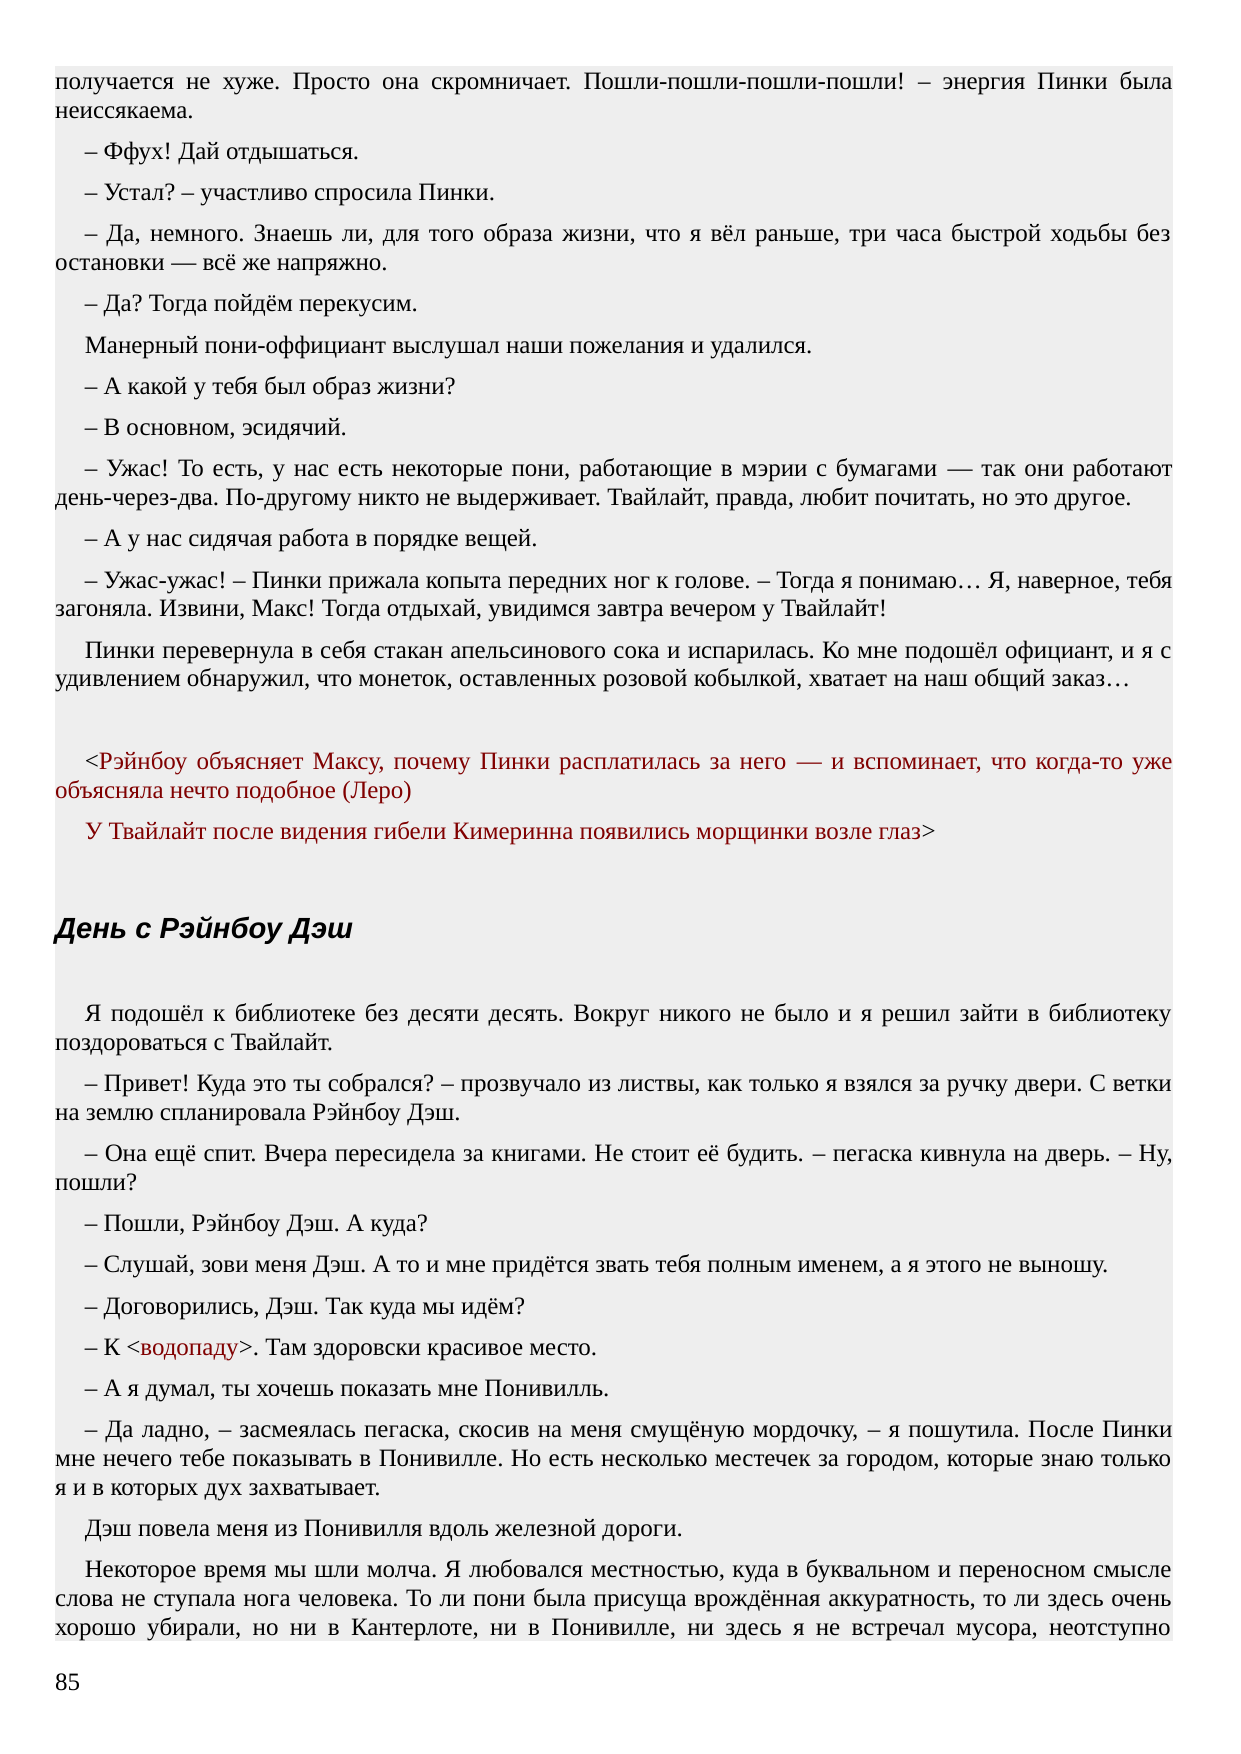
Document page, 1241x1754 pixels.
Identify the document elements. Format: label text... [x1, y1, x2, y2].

text – Устал? – участливо спросила Пинки. [55, 177, 1173, 206]
text – Ужас! То есть, у нас есть некоторые пони, работающие в мэрии с бумагами — так они работают день-через-два. По-другому никто не выдерживает. Твайлайт, правда, любит почитать, но это другое. [55, 453, 1173, 511]
text – А я думал, ты хочешь показать мне Понивилль. [55, 1373, 1173, 1402]
text – Да? Тогда пойдём перекусим. [55, 288, 1173, 317]
text – Договорились, Дэш. Так куда мы идём? [55, 1291, 1173, 1319]
text <Рэйнбоу объясняет Максу, почему Пинки расплатилась за него — и вспоминает, что когда-то уже объясняла нечто подобное (Леро) [55, 746, 1173, 803]
text – Привет! Куда это ты собрался? – прозвучало из листвы, как только я взялся за ручку двери. С ветки на землю спланировала Рэйнбоу Дэш. [55, 1068, 1173, 1126]
text – Слушай, зови меня Дэш. А то и мне придётся звать тебя полным именем, а я этого не выношу. [55, 1249, 1173, 1278]
text Дэш повела меня из Понивилля вдоль железной дороги. [55, 1513, 1173, 1542]
text – Да, немного. Знаешь ли, для того образа жизни, что я вёл раньше, три часа быстрой ходьбы без остановки — всё же напряжно. [55, 218, 1173, 276]
text Пинки перевернула в себя стакан апельсинового сока и испарилась. Ко мне подошёл официант, и я с удивлением обнаружил, что монеток, оставленных розовой кобылкой, хватает на наш общий заказ… [55, 635, 1173, 692]
text – Ффух! Дай отдышаться. [55, 136, 1173, 165]
text – В основном, эсидячий. [55, 412, 1173, 441]
text Я подошёл к библиотеке без десяти десять. Вокруг никого не было и я решил зайти в библиотеку поздороваться с Твайлайт. [55, 998, 1173, 1056]
text Манерный пони-оффициант выслушал наши пожелания и удалился. [55, 330, 1173, 358]
text – Пошли, Рэйнбоу Дэш. А куда? [55, 1208, 1173, 1237]
text – Ужас-ужас! – Пинки прижала копыта передних ног к голове. – Тогда я понимаю… Я, наверное, тебя загоняла. Извини, Макс! Тогда отдыхай, увидимся завтра вечером у Твайлайт! [55, 565, 1173, 622]
text – Да ладно, – засмеялась пегаска, скосив на меня смущёную мордочку, – я пошутила. После Пинки мне нечего тебе показывать в Понивилле. Но есть несколько местечек за городом, которые знаю только я и в которых дух захватывает. [55, 1414, 1173, 1501]
text получается не хуже. Просто она скромничает. Пошли-пошли-пошли-пошли! – энергия Пинки была неиссякаема. [55, 66, 1173, 123]
subtitle День с Рэйнбоу Дэш [55, 911, 1173, 944]
text Некоторое время мы шли молча. Я любовался местностью, куда в буквальном и переносном смысле слова не ступала нога человека. То ли пони была присуща врождённая аккуратность, то ли здесь очень хорошо убирали, но ни в Кантерлоте, ни в Понивилле, ни здесь я не встречал мусора, неотступно [55, 1554, 1173, 1641]
text – А у нас сидячая работа в порядке вещей. [55, 523, 1173, 552]
text – К <водопаду>. Там здоровски красивое место. [55, 1332, 1173, 1361]
text У Твайлайт после видения гибели Кимеринна появились морщинки возле глаз> [55, 816, 1173, 845]
text – Она ещё спит. Вчера пересидела за книгами. Не стоит её будить. – пегаска кивнула на дверь. – Ну, пошли? [55, 1138, 1173, 1196]
text – А какой у тебя был образ жизни? [55, 371, 1173, 400]
